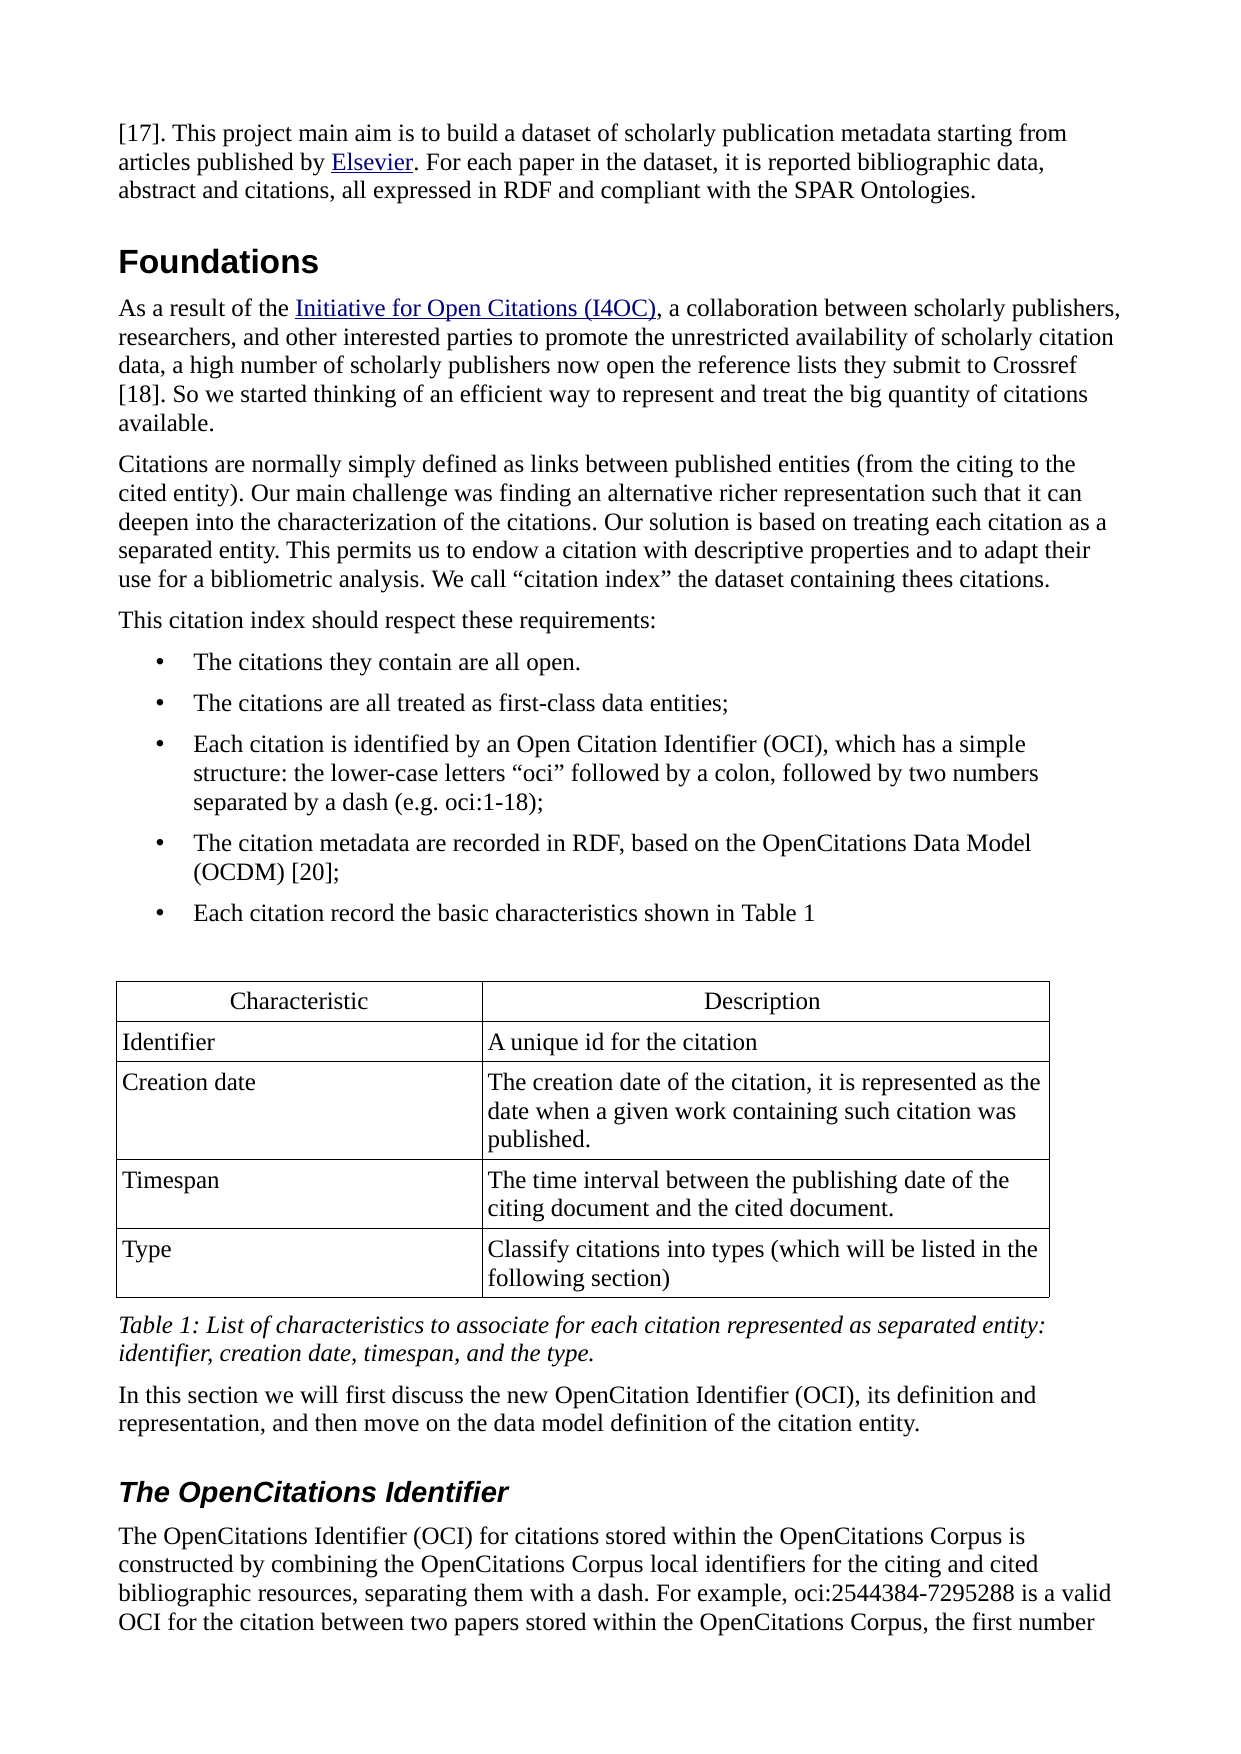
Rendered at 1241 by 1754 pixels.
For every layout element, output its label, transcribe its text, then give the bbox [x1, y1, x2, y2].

list The citations are all treated as first-class data entities; [156, 688, 1122, 717]
table_cell Identifier [117, 1022, 482, 1061]
list The citation metadata are recorded in RDF, based on the OpenCitations Data Model (OCDM) [20]; [156, 828, 1122, 886]
text [17]. This project main aim is to build a dataset of scholarly publication metadata starting from articles published by Elsevier. For each paper in the dataset, it is reported bibliographic data, abstract and citations, all expressed in RDF and compliant with the SPAR Ontologies. [118, 118, 1122, 204]
table_header Description [483, 982, 1049, 1021]
table_cell The creation date of the citation, it is represented as the date when a given work containing such citation was published. [483, 1062, 1049, 1159]
text As a result of the Initiative for Open Citations (I4OC), a collaboration between scholarly publishers, researchers, and other interested parties to promote the unrestricted availability of scholarly citation data, a high number of scholarly publishers now open the reference lists they submit to Crossref [18]. So we started thinking of an efficient way to represent and treat the big quantity of citations available. [118, 293, 1122, 437]
list Each citation record the basic characteristics shown in Table 1 [156, 898, 1122, 927]
text The OpenCitations Identifier (OCI) for citations stored within the OpenCitations Corpus is constructed by combining the OpenCitations Corpus local identifiers for the citing and cited bibliographic resources, separating them with a dash. For example, oci:2544384-7295288 is a valid OCI for the citation between two papers stored within the OpenCitations Corpus, the first number [118, 1521, 1122, 1636]
text Table 1: List of characteristics to associate for each citation represented as separated entity: identifier, creation date, timespan, and the type. [118, 1310, 1122, 1367]
subtitle Foundations [118, 242, 1122, 281]
text Citations are normally simply defined as links between published entities (from the citing to the cited entity). Our main challenge was finding an alternative richer representation such that it can deepen into the characterization of the citations. Our solution is based on treating each citation as a separated entity. This permits us to endow a citation with descriptive properties and to adapt their use for a bibliometric analysis. We call “citation index” the dataset containing thees citations. [118, 449, 1122, 593]
table_cell Classify citations into types (which will be listed in the following section) [483, 1229, 1049, 1297]
list The citations they contain are all open. [156, 647, 1122, 676]
table_cell Creation date [117, 1062, 482, 1159]
table_cell A unique id for the citation [483, 1022, 1049, 1061]
table_header Characteristic [117, 982, 482, 1021]
text In this section we will first discuss the new OpenCitation Identifier (OCI), its definition and representation, and then move on the data model definition of the citation entity. [118, 1380, 1122, 1437]
table_cell The time interval between the publishing date of the citing document and the cited document. [483, 1160, 1049, 1228]
list Each citation is identified by an Open Citation Identifier (OCI), which has a simple structure: the lower-case letters “oci” followed by a colon, followed by two numbers separated by a dash (e.g. oci:1-18); [156, 729, 1122, 816]
table_cell Timespan [117, 1160, 482, 1228]
text This citation index should respect these requirements: [118, 606, 1122, 634]
table_cell Type [117, 1229, 482, 1297]
subtitle The OpenCitations Identifier [118, 1475, 1122, 1508]
